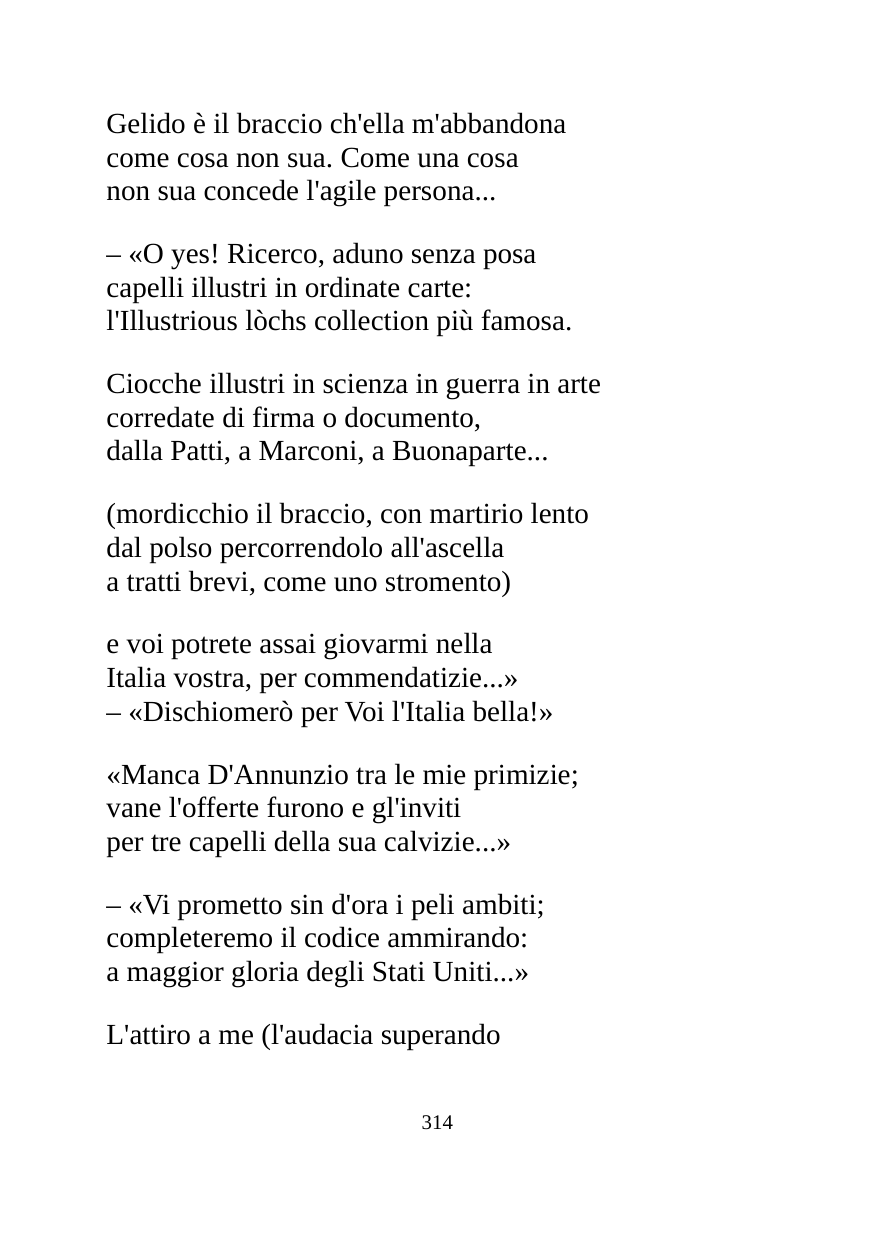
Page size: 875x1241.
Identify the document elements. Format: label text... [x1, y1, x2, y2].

text a tratti brevi, come uno stromento) [106, 564, 768, 597]
text dalla Patti, a Marconi, a Buonaparte... [106, 433, 768, 467]
text a maggior gloria degli Stati Uniti...» [106, 954, 768, 987]
text vane l'offerte furono e gl'inviti [106, 790, 768, 824]
text e voi potrete assai giovarmi nella [106, 627, 768, 660]
text corredate di firma o documento, [106, 400, 768, 433]
text «Manca D'Annunzio tra le mie primizie; [106, 757, 768, 790]
text dal polso percorrendolo all'ascella [106, 530, 768, 564]
text l'Illustrious lòchs collection più famosa. [106, 303, 768, 337]
text Gelido è il braccio ch'ella m'abbandona [106, 106, 768, 140]
text non sua concede l'agile persona... [106, 173, 768, 207]
text (mordicchio il braccio, con martirio lento [106, 497, 768, 530]
text capelli illustri in ordinate carte: [106, 270, 768, 303]
text per tre capelli della sua calvizie...» [106, 824, 768, 857]
text Ciocche illustri in scienza in guerra in arte [106, 366, 768, 400]
text completeremo il codice ammirando: [106, 920, 768, 954]
text – «Vi prometto sin d'ora i peli ambiti; [106, 887, 768, 920]
text Italia vostra, per commendatizie...» [106, 660, 768, 694]
text – «O yes! Ricerco, aduno senza posa [106, 236, 768, 270]
text come cosa non sua. Come una cosa [106, 140, 768, 173]
text – «Dischiomerò per Voi l'Italia bella!» [106, 694, 768, 727]
text L'attiro a me (l'audacia superando [106, 1017, 768, 1051]
